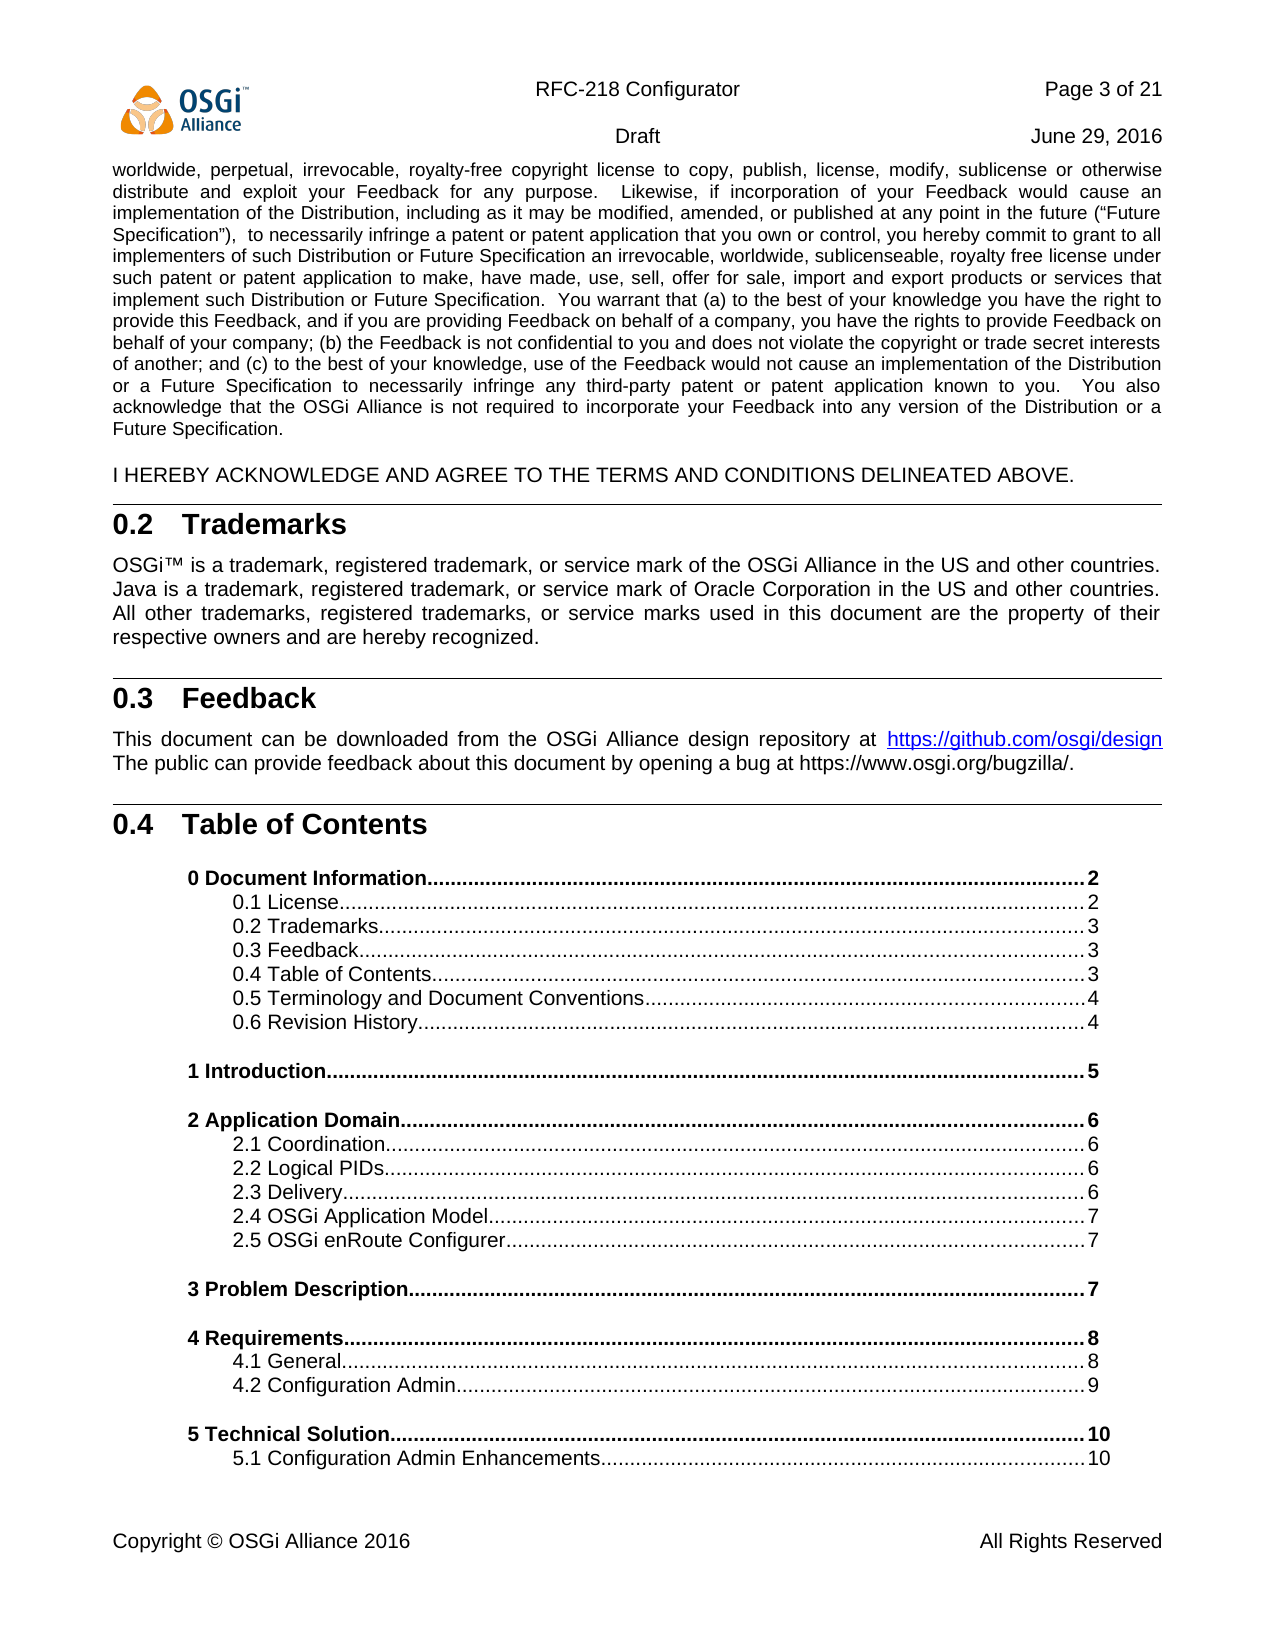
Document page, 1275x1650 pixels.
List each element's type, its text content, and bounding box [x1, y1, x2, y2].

text worldwide, perpetual, irrevocable, royalty-free copyright license to copy, publish, license, modify, sublicense or otherwise distribute and exploit your Feedback for any purpose. Likewise, if incorporation of your Feedback would cause an implementation of the Distribution, including as it may be modified, amended, or published at any point in the future (“Future Specification”), to necessarily infringe a patent or patent application that you own or control, you hereby commit to grant to all implementers of such Distribution or Future Specification an irrevocable, worldwide, sublicenseable, royalty free license under such patent or patent application to make, have made, use, sell, offer for sale, import and export products or services that implement such Distribution or Future Specification. You warrant that (a) to the best of your knowledge you have the right to provide this Feedback, and if you are providing Feedback on behalf of a company, you have the rights to provide Feedback on behalf of your company; (b) the Feedback is not confidential to you and does not violate the copyright or trade secret interests of another; and (c) to the best of your knowledge, use of the Feedback would not cause an implementation of the Distribution or a Future Specification to necessarily infringe any third-party patent or patent application known to you. You also acknowledge that the OSGi Alliance is not required to incorporate your Feedback into any version of the Distribution or a Future Specification. [112, 159, 1162, 439]
text 1 Introduction 5 [187, 1059, 1162, 1083]
text 4 Requirements 8 [187, 1325, 1162, 1349]
text 0.5 Terminology and Document Conventions 4 [232, 986, 1162, 1010]
text 0.4 Table of Contents 3 [232, 962, 1162, 986]
subtitle Trademarks [112, 505, 1162, 541]
subtitle Feedback [112, 679, 1162, 715]
text 0.1 License 2 [232, 890, 1162, 914]
text 2.2 Logical PIDs 6 [232, 1156, 1162, 1179]
text This document can be downloaded from the OSGi Alliance design repository at https://github.com/osgi/design The public can provide feedback about this document by opening a bug at https://www.osgi.org/bugzilla/. [112, 727, 1162, 775]
text 3 Problem Description 7 [187, 1276, 1162, 1300]
text 2.1 Coordination 6 [232, 1132, 1162, 1156]
text 4.2 Configuration Admin 9 [232, 1373, 1162, 1397]
picture [113, 78, 257, 142]
text 2.4 OSGi Application Model 7 [232, 1203, 1162, 1227]
text 0.2 Trademarks 3 [232, 914, 1162, 938]
text OSGi™ is a trademark, registered trademark, or service mark of the OSGi Alliance in the US and other countries. Java is a trademark, registered trademark, or service mark of Oracle Corporation in the US and other countries. All other trademarks, registered trademarks, or service marks used in this document are the property of their respective owners and are hereby recognized. [112, 553, 1162, 649]
text 0.6 Revision History 4 [232, 1010, 1162, 1034]
text 0 Document Information 2 [187, 866, 1162, 890]
subtitle Table of Contents [112, 805, 1162, 841]
text 2.3 Delivery 6 [232, 1179, 1162, 1203]
text 5.1 Configuration Admin Enhancements 10 [232, 1446, 1162, 1470]
text I HEREBY ACKNOWLEDGE AND AGREE TO THE TERMS AND CONDITIONS DELINEATED ABOVE. [112, 463, 1162, 487]
text 5 Technical Solution 10 [187, 1422, 1162, 1446]
text 2.5 OSGi enRoute Configurer 7 [232, 1227, 1162, 1251]
text 2 Application Domain 6 [187, 1108, 1162, 1132]
text 0.3 Feedback 3 [232, 938, 1162, 962]
text 4.1 General 8 [232, 1349, 1162, 1373]
